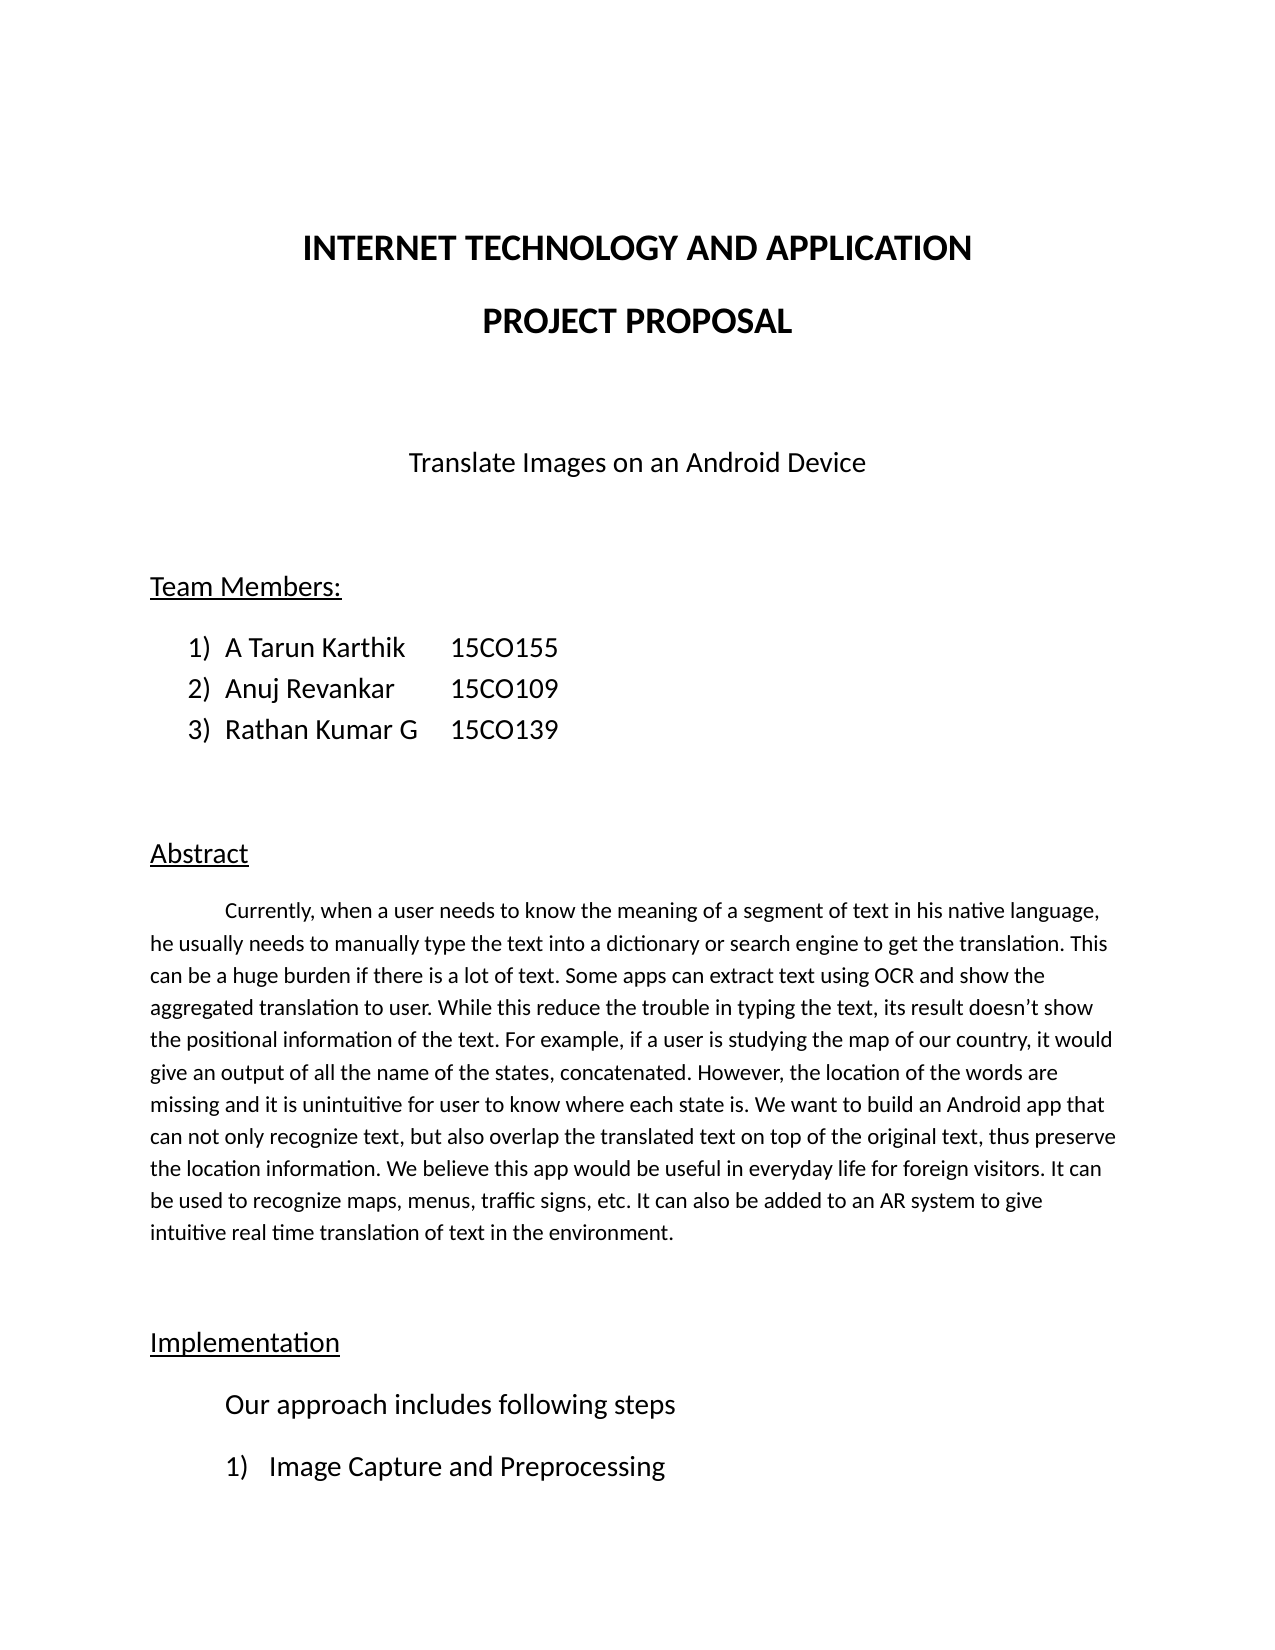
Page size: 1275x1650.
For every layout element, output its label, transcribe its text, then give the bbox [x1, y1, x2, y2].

list Rathan Kumar G 15CO139 [187, 711, 1125, 747]
list Anuj Revankar 15CO109 [187, 670, 1125, 706]
list Image Capture and Preprocessing [225, 1448, 1125, 1484]
text Translate Images on an Android Device [150, 444, 1125, 480]
text Implementation [150, 1324, 1125, 1360]
text Our approach includes following steps [150, 1386, 1125, 1422]
text Currently, when a user needs to know the meaning of a segment of text in his native language, he usually needs to manually type the text into a dictionary or search engine to get the translation. This can be a huge burden if there is a lot of text. Some apps can extract text using OCR and show the aggregated translation to user. While this reduce the trouble in typing the text, its result doesn’t show the positional information of the text. For example, if a user is studying the map of our country, it would give an output of all the name of the states, concatenated. However, the location of the words are missing and it is unintuitive for user to know where each state is. We want to build an Android app that can not only recognize text, but also overlap the translated text on top of the original text, thus preserve the location information. We believe this app would be useful in everyday life for foreign visitors. It can be used to recognize maps, menus, traffic signs, etc. It can also be added to an AR system to give intuitive real time translation of text in the environment. [150, 897, 1125, 1247]
text Team Members: [150, 568, 1125, 603]
text PROJECT PROPOSAL [150, 297, 1125, 343]
text INTERNET TECHNOLOGY AND APPLICATION [150, 223, 1125, 269]
text Abstract [150, 835, 1125, 871]
list A Tarun Karthik 15CO155 [187, 629, 1125, 665]
